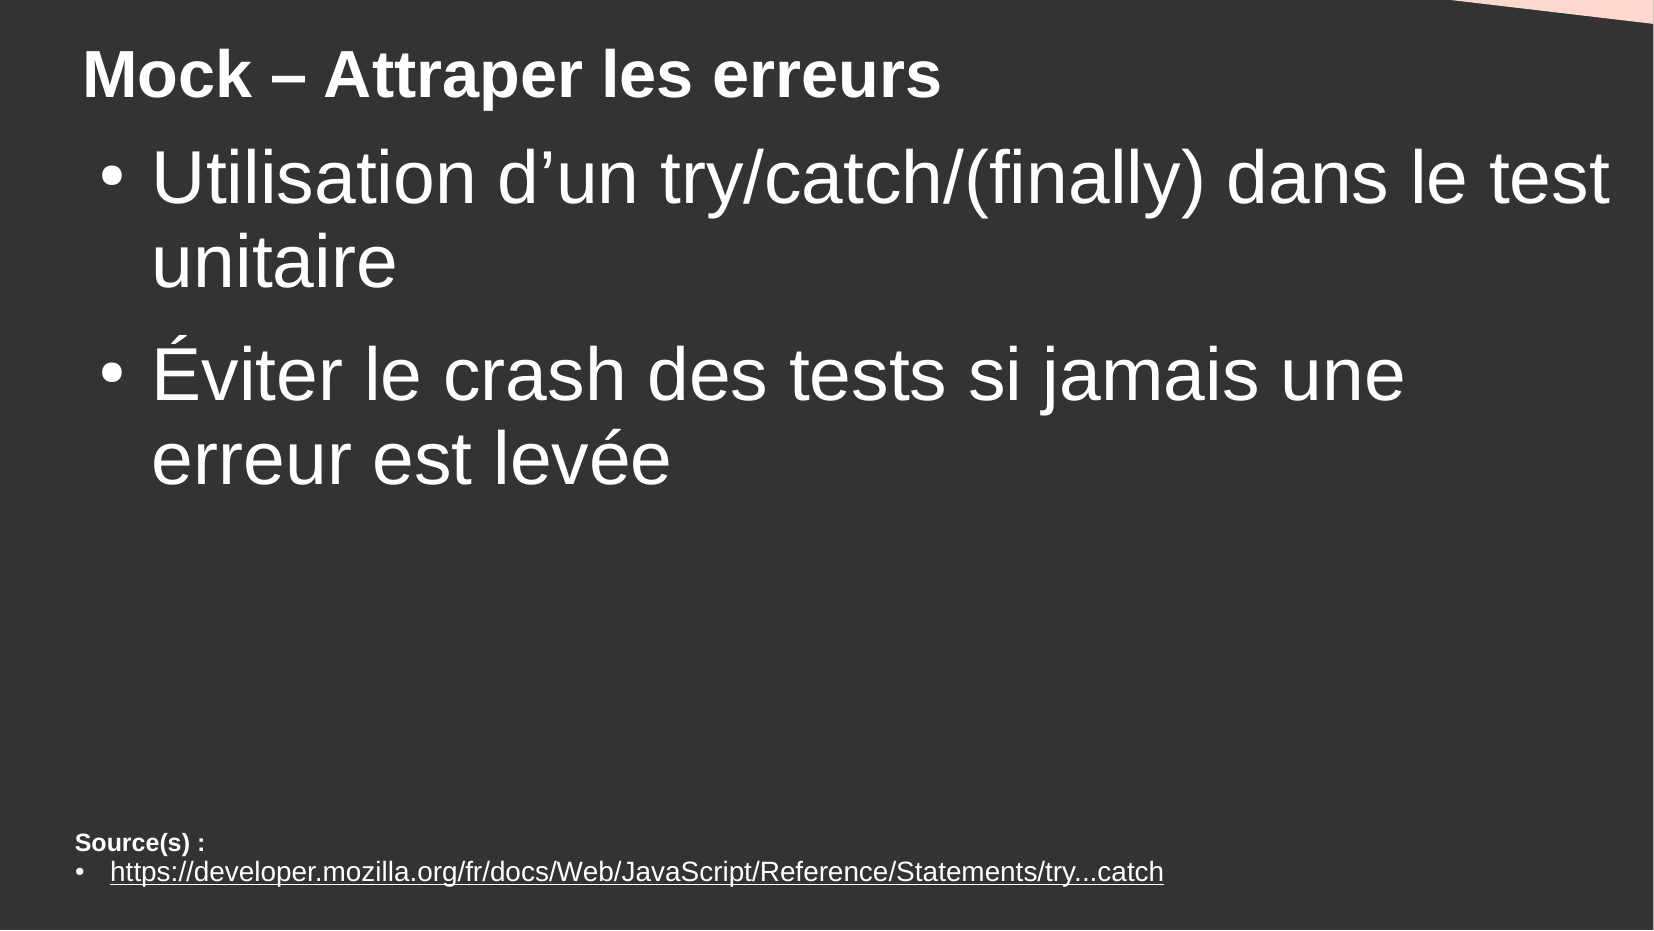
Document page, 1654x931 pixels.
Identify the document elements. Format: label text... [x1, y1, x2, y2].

title Mock – Attraper les erreurs [82, 37, 1571, 112]
text_box Source(s) : https://developer.mozilla.org/fr/docs/Web/JavaScript/Reference/Statements/try...catch [60, 821, 1546, 906]
list Utilisation d’un try/catch/(finally) dans le test unitaire Éviter le crash des tests si jamais une erreur est levée [80, 135, 1620, 745]
text_box [1450, 0, 1654, 24]
